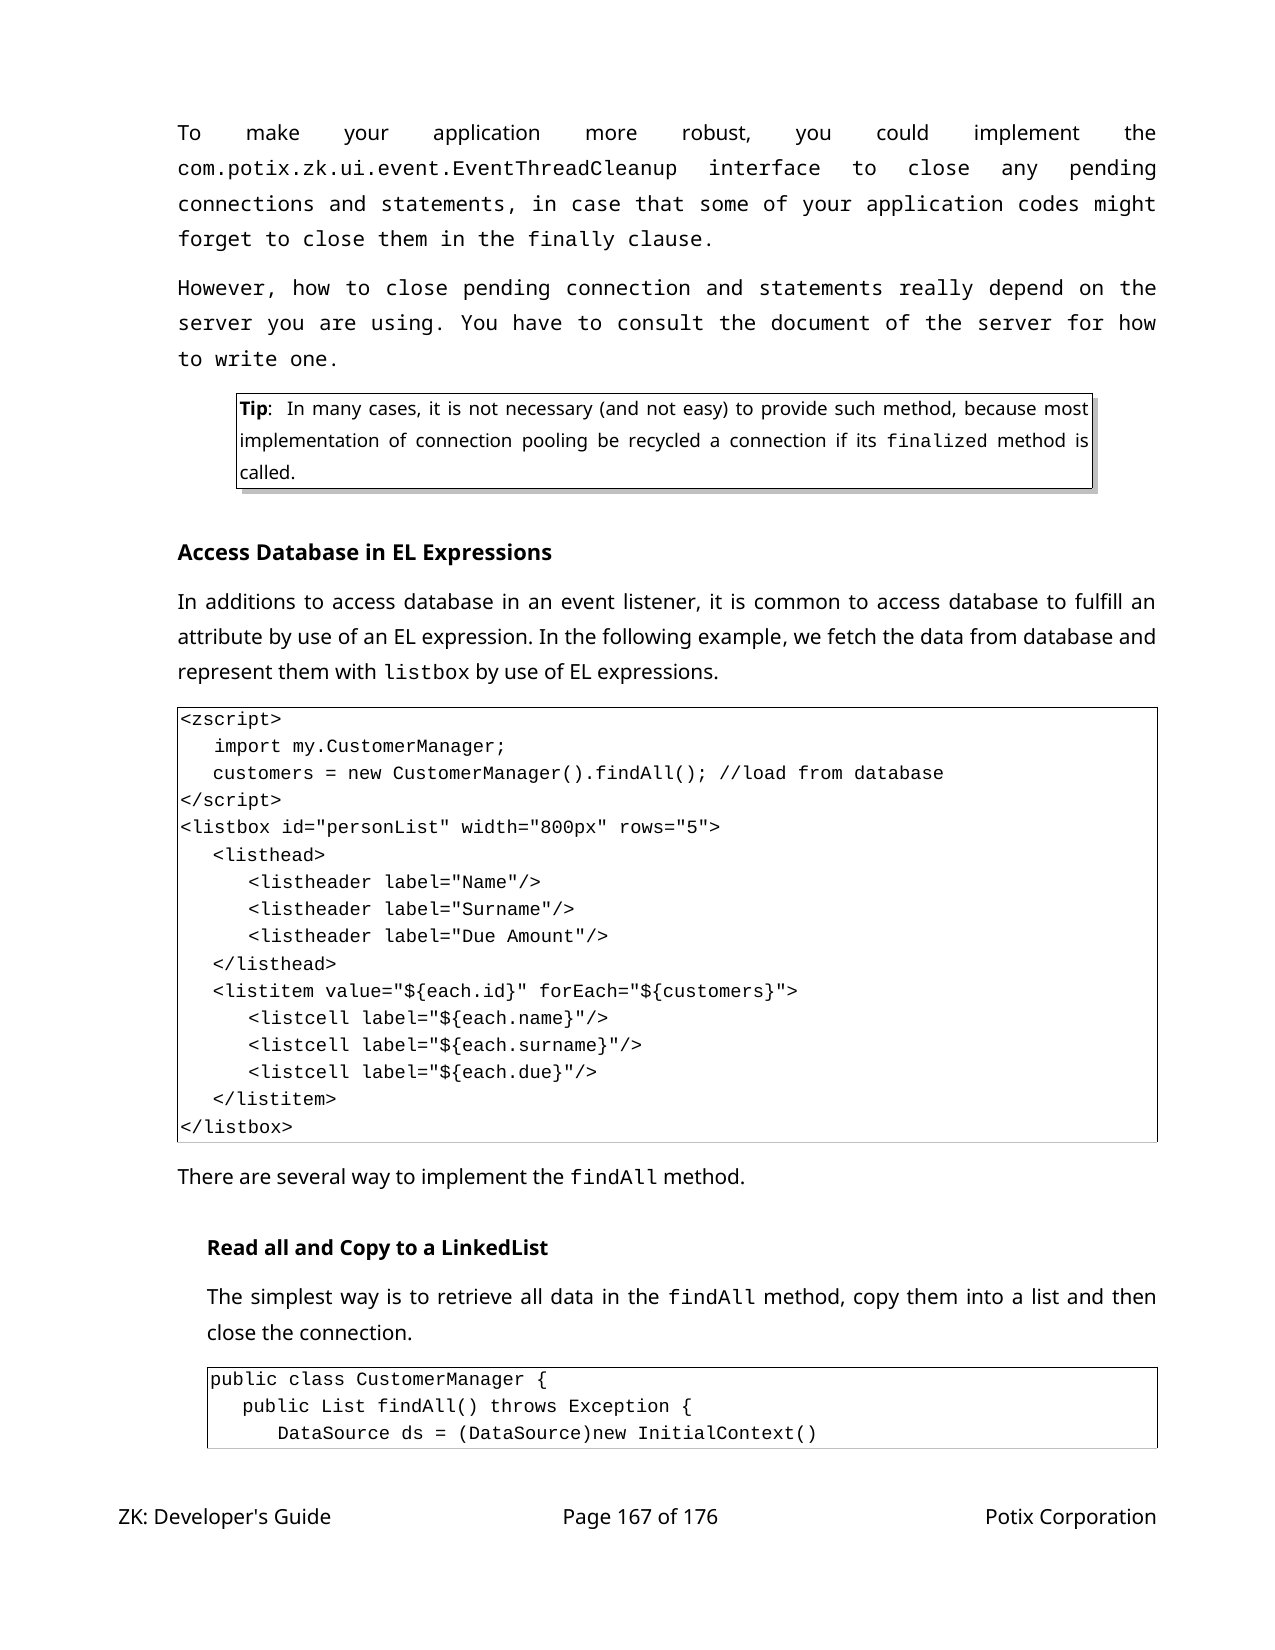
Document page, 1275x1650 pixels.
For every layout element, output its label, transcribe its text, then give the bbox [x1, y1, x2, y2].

text In additions to access database in an event listener, it is common to access database to fulfill an attribute by use of an EL expression. In the following example, we fetch the data from database and represent them with listbox by use of EL expressions. [177, 587, 1157, 686]
text DataSource ds = (DataSource)new InitialContext() [208, 1421, 1157, 1448]
text </listhead> [178, 951, 1157, 976]
subtitle Read all and Copy to a LinkedList [207, 1233, 1157, 1262]
text public class CustomerManager { [208, 1368, 1157, 1391]
text <listbox id="personList" width="800px" rows="5"> [178, 815, 1157, 840]
text <zscript> [178, 708, 1157, 731]
text <listheader label="Surname"/> [178, 897, 1157, 921]
text <listheader label="Due Amount"/> [178, 924, 1157, 948]
text There are several way to implement the findAll method. [177, 1162, 1157, 1191]
text </script> [178, 788, 1157, 812]
text import my.CustomerManager; [178, 734, 1157, 758]
text <listhead> [178, 843, 1157, 867]
text </listitem> [178, 1087, 1157, 1112]
text <listcell label="${each.surname}"/> [178, 1033, 1157, 1057]
text <listheader label="Name"/> [178, 870, 1157, 894]
text To make your application more robust, you could implement the com.potix.zk.ui.event.EventThreadCleanup interface to close any pending connections and statements, in case that some of your application codes might forget to close them in the finally clause. [177, 118, 1157, 253]
text customers = new CustomerManager().findAll(); //load from database [178, 761, 1157, 785]
text </listbox> [178, 1114, 1157, 1142]
text <listcell label="${each.due}"/> [178, 1060, 1157, 1084]
text The simplest way is to retrieve all data in the findAll method, copy them into a list and then close the connection. [207, 1282, 1157, 1346]
text Tip: In many cases, it is not necessary (and not easy) to provide such method, because most implementation of connection pooling be recycled a connection if its finalized method is called. [237, 394, 1092, 488]
text <listcell label="${each.name}"/> [178, 1006, 1157, 1030]
text However, how to close pending connection and statements really depend on the server you are using. You have to consult the document of the server for how to write one. [177, 273, 1157, 372]
text <listitem value="${each.id}" forEach="${customers}"> [178, 978, 1157, 1003]
subtitle Access Database in EL Expressions [177, 536, 1157, 566]
text public List findAll() throws Exception { [208, 1394, 1157, 1418]
